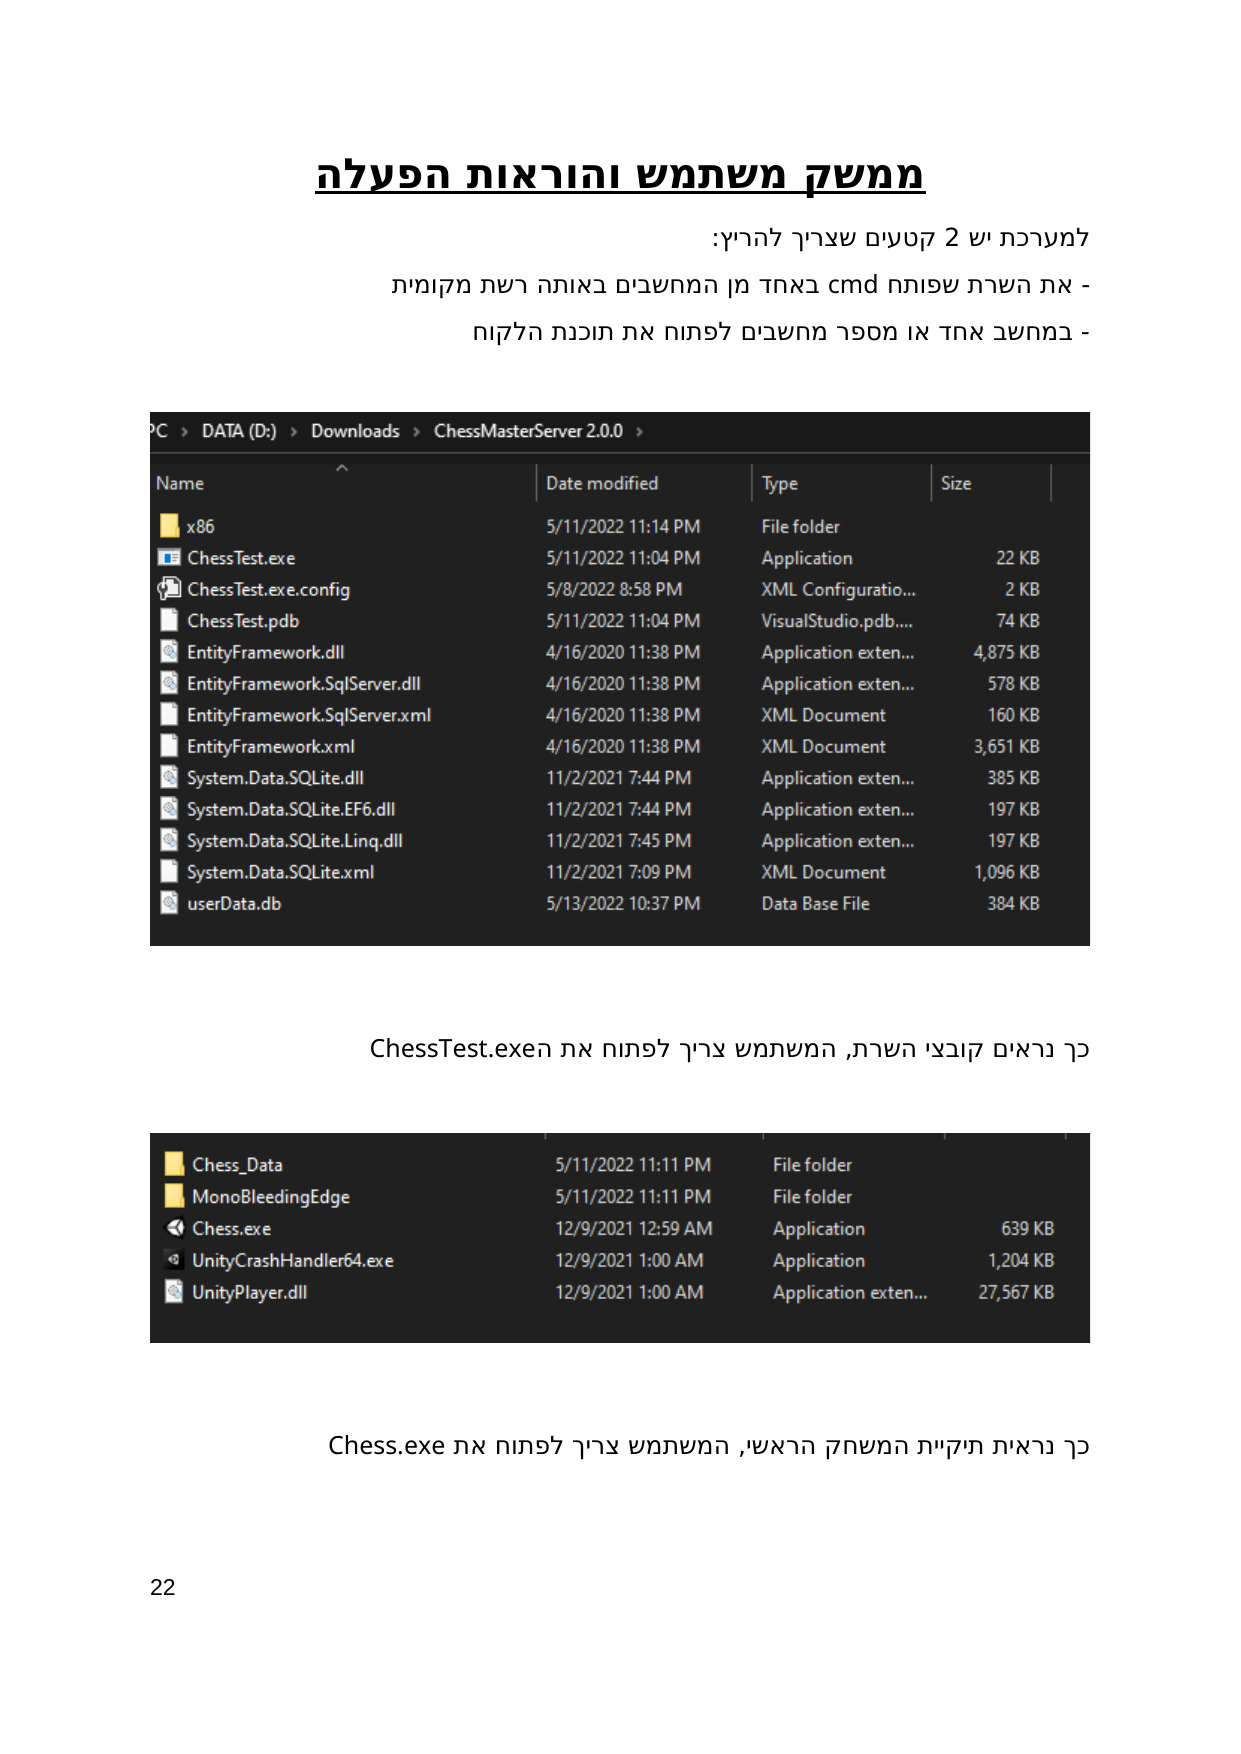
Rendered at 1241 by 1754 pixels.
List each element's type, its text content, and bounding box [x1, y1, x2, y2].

picture [150, 412, 1091, 946]
picture [150, 1133, 1091, 1343]
text למערכת יש 2 קטעים שצריך להריץ: [150, 223, 1090, 252]
text כך נראית תיקיית המשחק הראשי, המשתמש צריך לפתוח את Chess.exe [150, 1428, 1090, 1462]
text ממשק משתמש והוראות הפעלה [150, 150, 1090, 198]
text כך נראים קובצי השרת, המשתמש צריך לפתוח את הChessTest.exe [150, 1031, 1090, 1065]
text - במחשב אחד או מספר מחשבים לפתוח את תוכנת הלקוח [150, 318, 1090, 347]
text - את השרת שפותח cmd באחד מן המחשבים באותה רשת מקומית [150, 267, 1090, 301]
